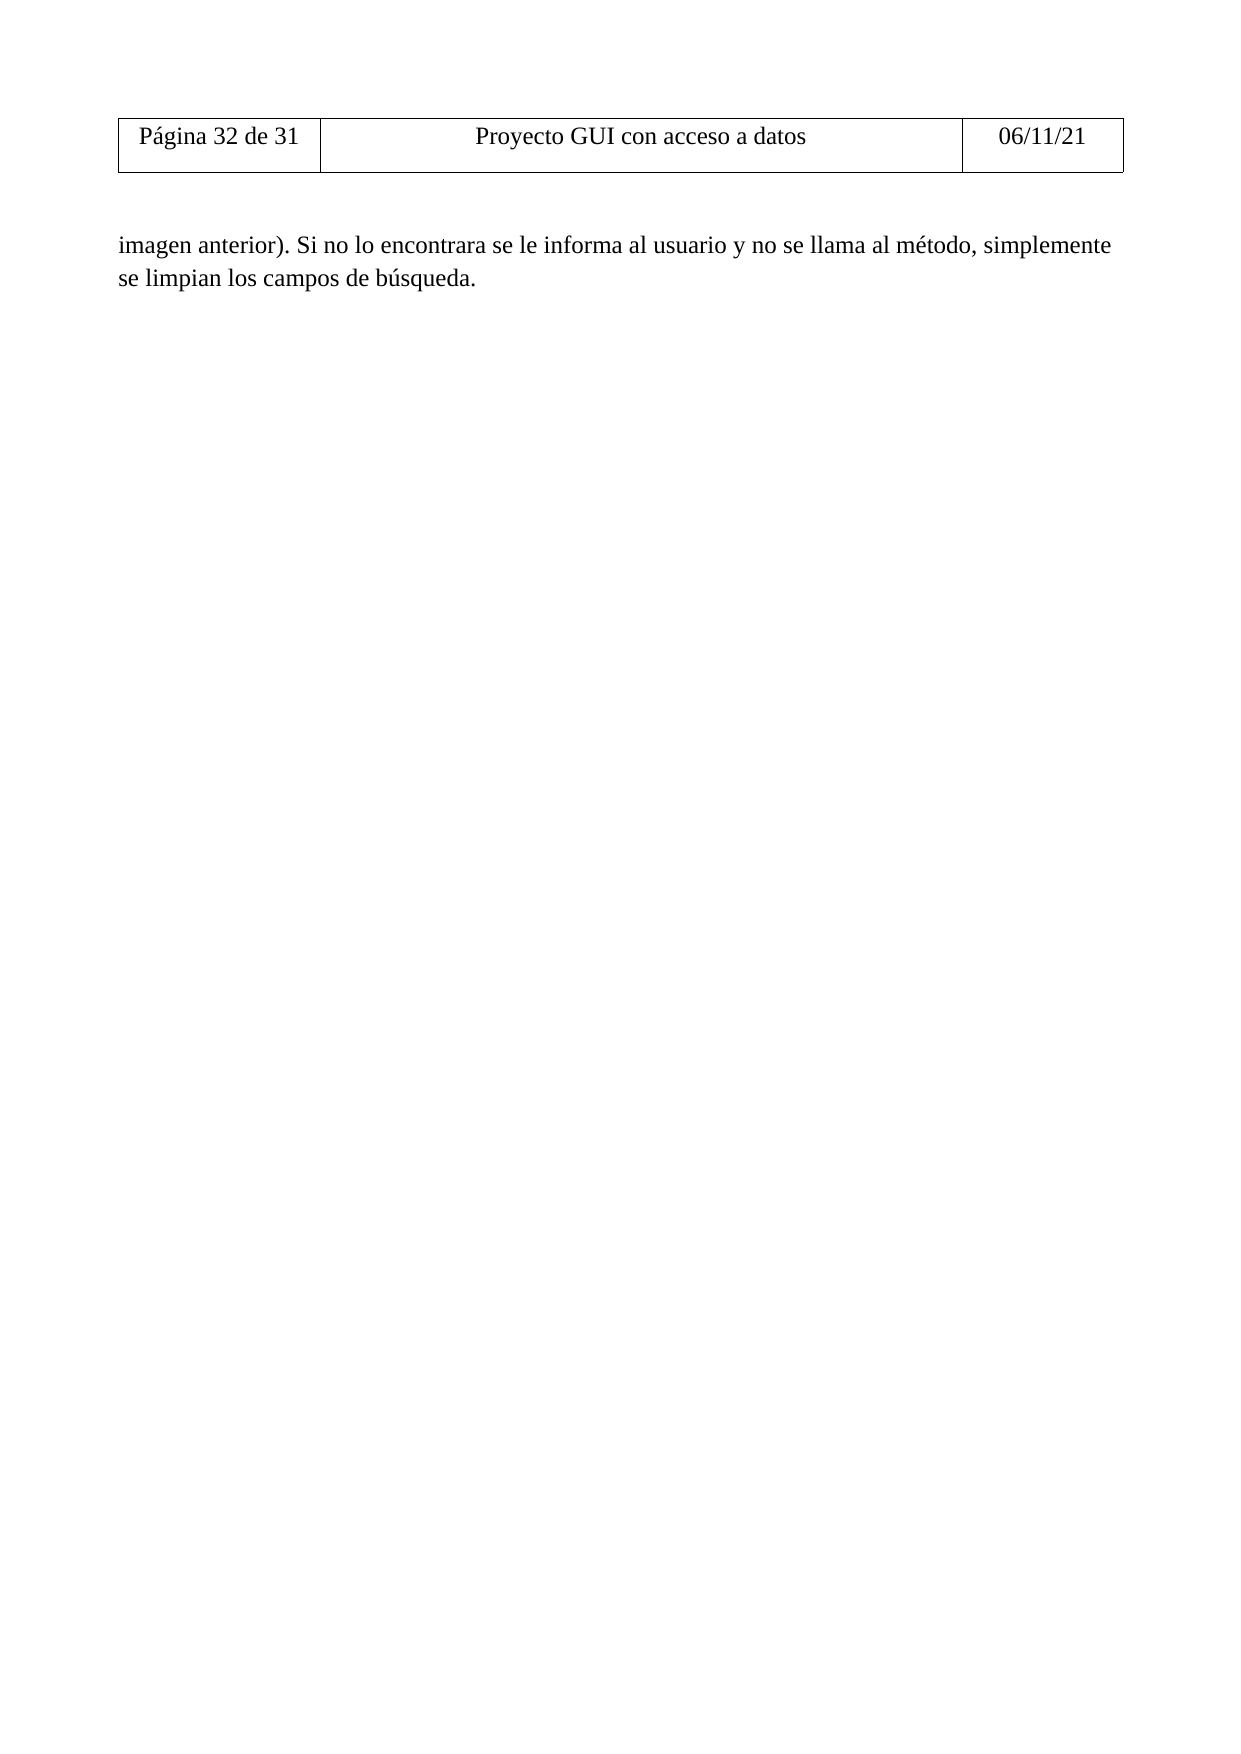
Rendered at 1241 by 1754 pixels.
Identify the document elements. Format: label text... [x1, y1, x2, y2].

text imagen anterior). Si no lo encontrara se le informa al usuario y no se llama al método, simplemente se limpian los campos de búsqueda. [118, 230, 1122, 292]
